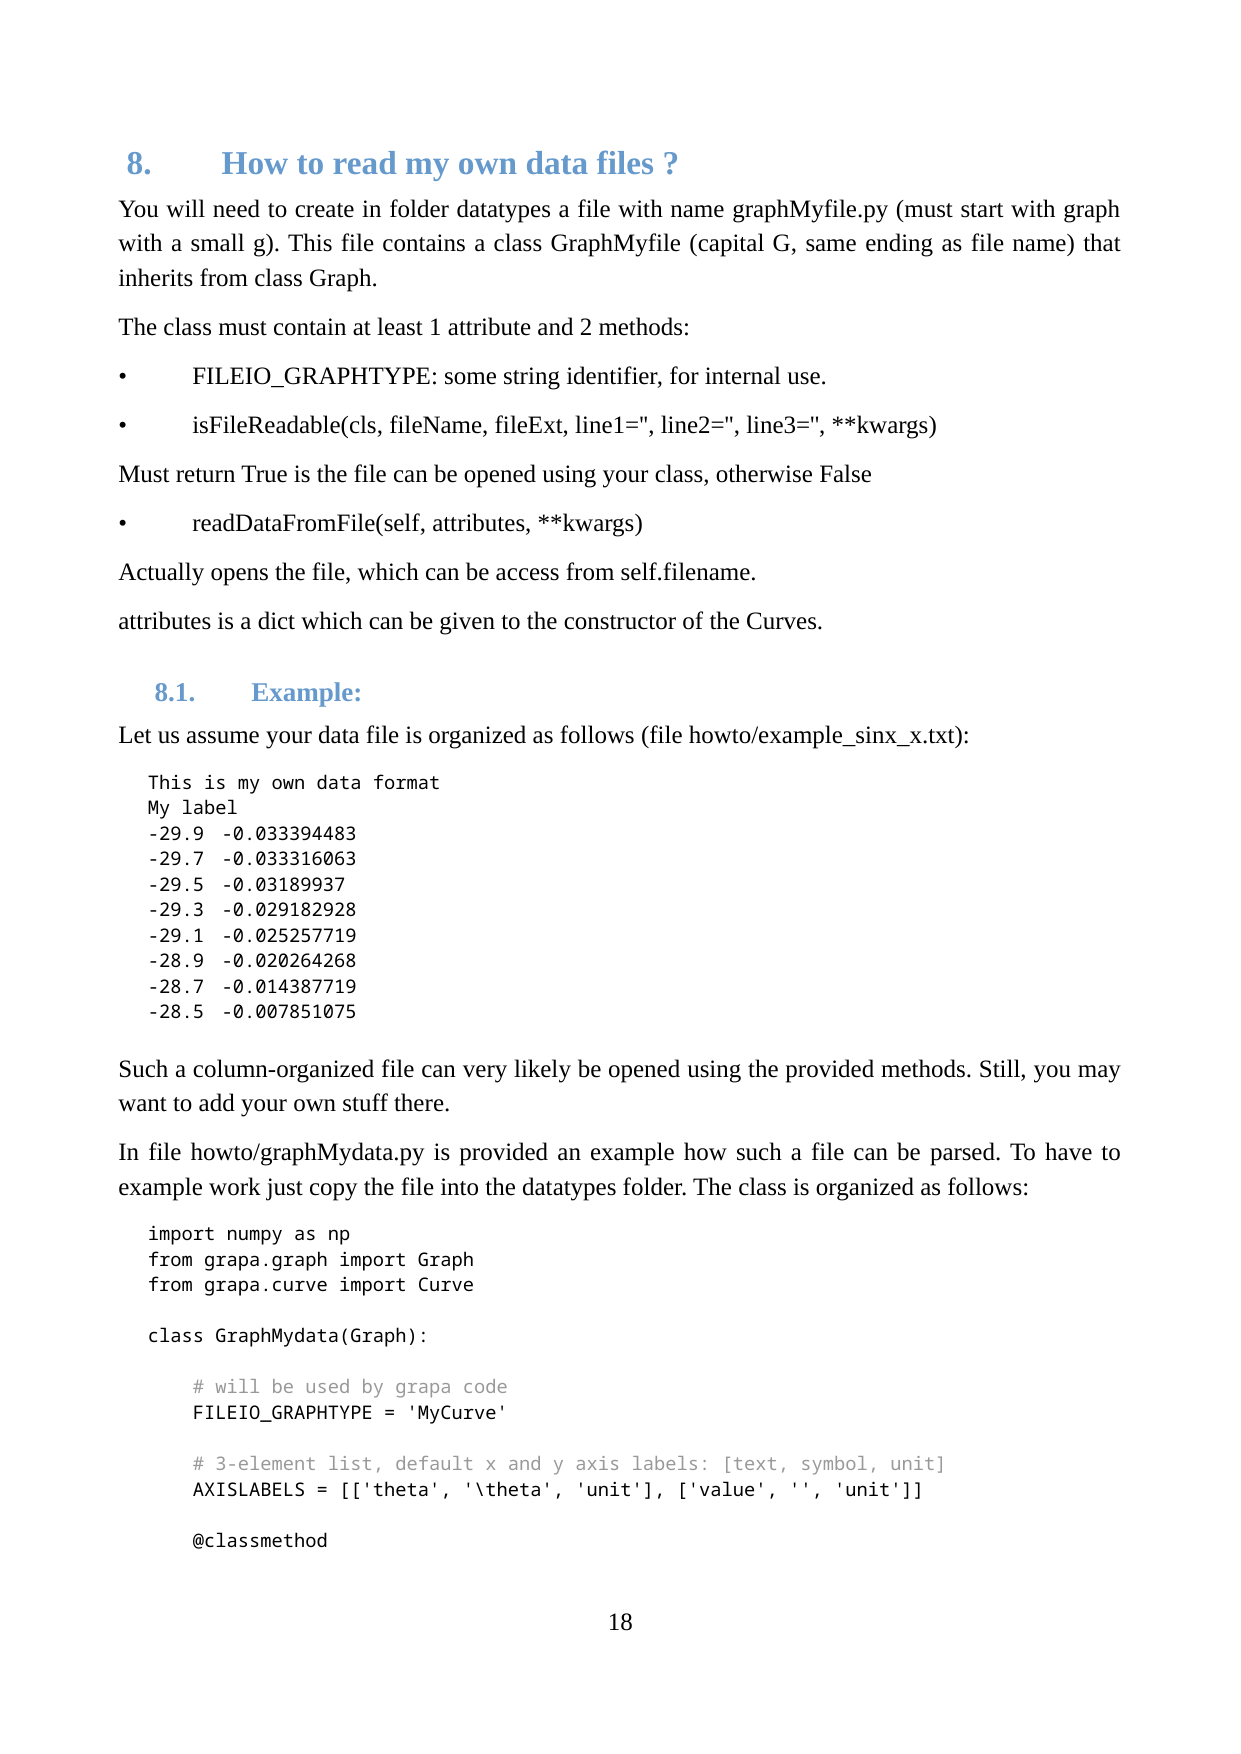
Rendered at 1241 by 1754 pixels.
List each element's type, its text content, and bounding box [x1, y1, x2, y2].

text -29.9 -0.033394483 [148, 820, 1093, 846]
text Such a column-organized file can very likely be opened using the provided methods. Still, you may want to add your own stuff there. [118, 1054, 1122, 1117]
text -28.7 -0.014387719 [148, 973, 1093, 999]
subtitle Example: [148, 676, 1122, 707]
text class GraphMydata(Graph): [148, 1323, 1093, 1348]
text FILEIO_GRAPHTYPE = 'MyCurve' [148, 1399, 1093, 1425]
text • FILEIO_GRAPHTYPE: some string identifier, for internal use. [118, 361, 1122, 390]
text My label [148, 794, 1093, 820]
text # 3-element list, default x and y axis labels: [text, symbol, unit] [148, 1450, 1093, 1476]
text In file howto/graphMydata.py is provided an example how such a file can be parsed. To have to example work just copy the file into the datatypes folder. The class is organized as follows: [118, 1137, 1122, 1200]
text AXISLABELS = [['theta', '\theta', 'unit'], ['value', '', 'unit']] [148, 1476, 1093, 1501]
text @classmethod [148, 1527, 1093, 1552]
text This is my own data format [148, 769, 1093, 794]
text The class must contain at least 1 attribute and 2 methods: [118, 312, 1122, 341]
subtitle How to read my own data files ? [118, 143, 1122, 181]
text import numpy as np [148, 1221, 1093, 1246]
text # will be used by grapa code [148, 1374, 1093, 1399]
text Must return True is the file can be opened using your class, otherwise False [118, 459, 1122, 488]
text • readDataFromFile(self, attributes, **kwargs) [118, 508, 1122, 537]
text Actually opens the file, which can be access from self.filename. [118, 557, 1122, 586]
text You will need to create in folder datatypes a file with name graphMyfile.py (must start with graph with a small g). This file contains a class GraphMyfile (capital G, same ending as file name) that inherits from class Graph. [118, 194, 1122, 292]
text • isFileReadable(cls, fileName, fileExt, line1='', line2='', line3='', **kwargs) [118, 410, 1122, 439]
text -29.5 -0.03189937 [148, 871, 1093, 897]
text from grapa.curve import Curve [148, 1272, 1093, 1297]
text -29.1 -0.025257719 [148, 922, 1093, 948]
text -29.7 -0.033316063 [148, 846, 1093, 871]
text -29.3 -0.029182928 [148, 897, 1093, 922]
text Let us assume your data file is organized as follows (file howto/example_sinx_x.txt): [118, 720, 1122, 749]
text attributes is a dict which can be given to the constructor of the Curves. [118, 606, 1122, 635]
text -28.5 -0.007851075 [148, 999, 1093, 1024]
text from grapa.graph import Graph [148, 1246, 1093, 1272]
text -28.9 -0.020264268 [148, 948, 1093, 973]
